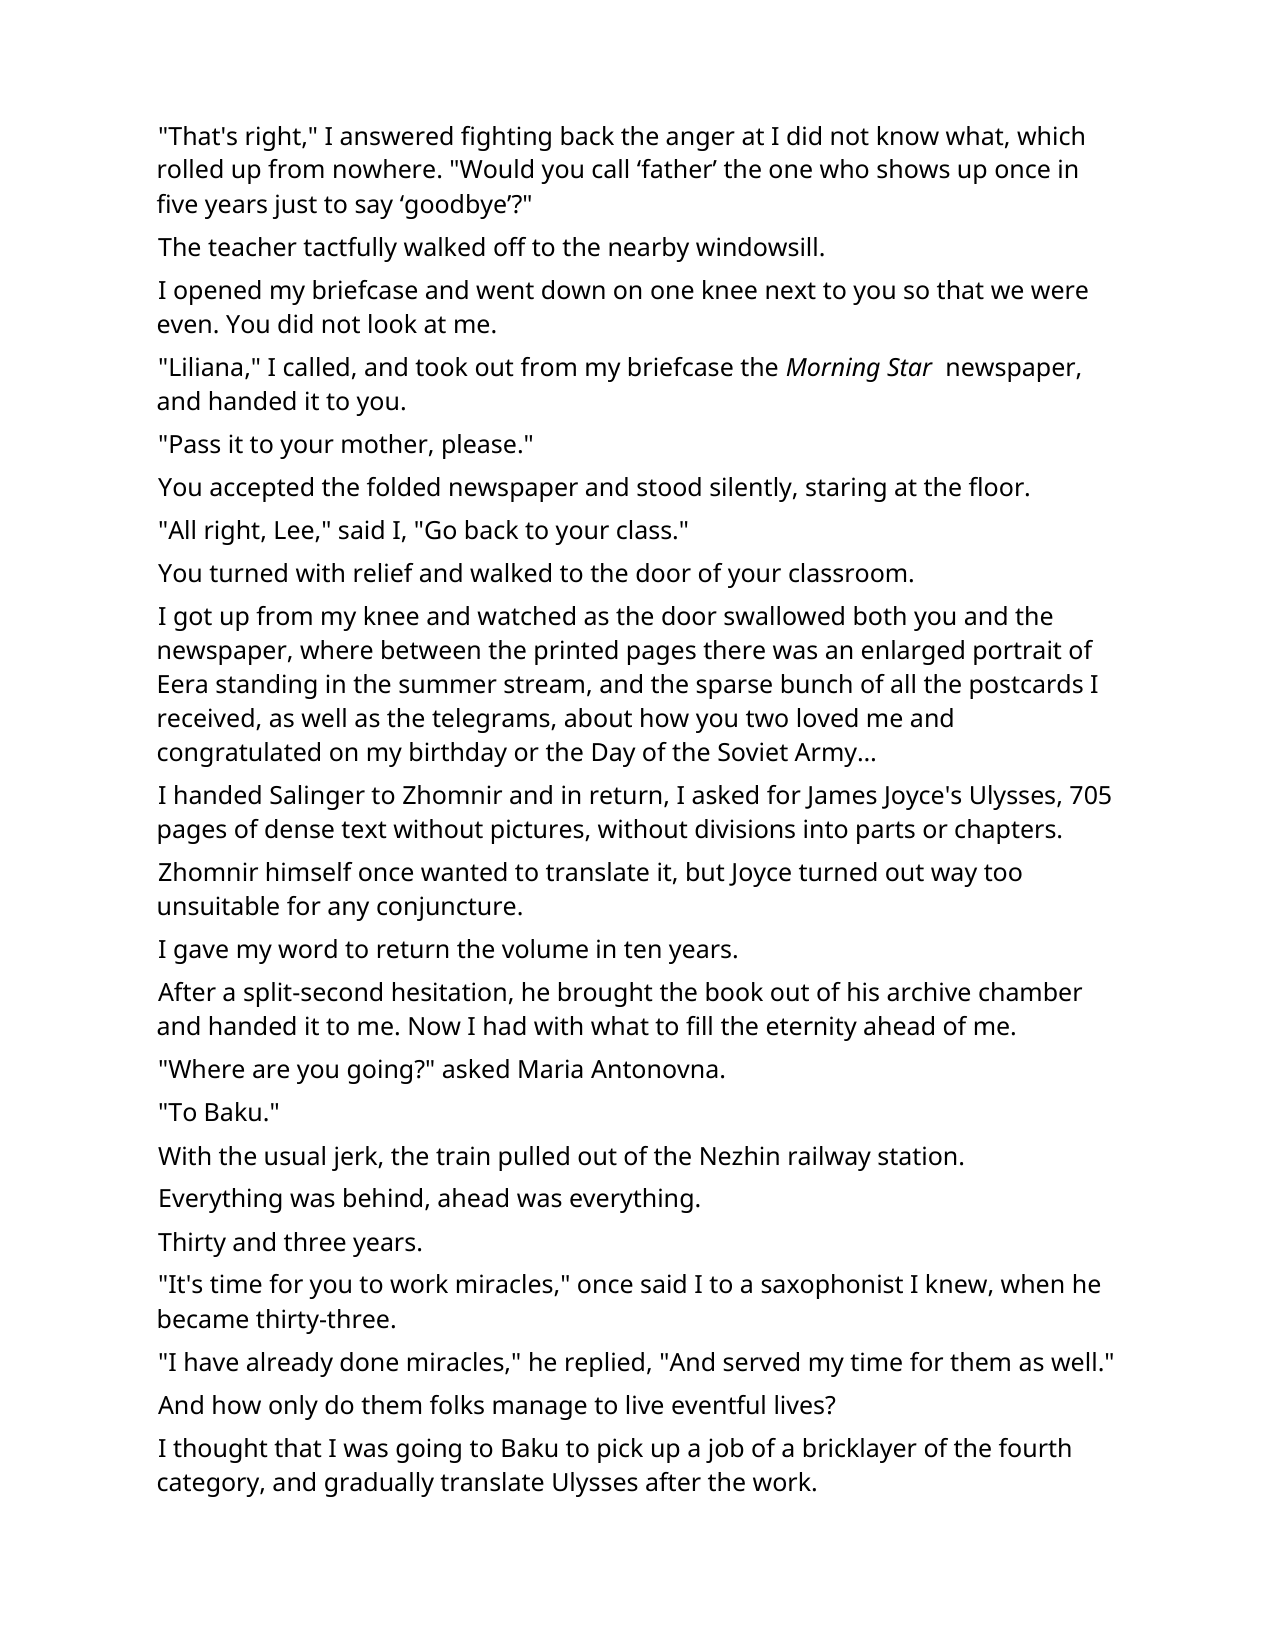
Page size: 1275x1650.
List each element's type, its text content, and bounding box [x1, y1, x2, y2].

text I opened my briefcase and went down on one knee next to you so that we were even. You did not look at me. [156, 272, 1118, 340]
text "Where are you going?" asked Maria Antonovna. [156, 1052, 1118, 1086]
text And how only do them folks manage to live eventful lives? [156, 1387, 1118, 1421]
text I handed Salinger to Zhomnir and in return, I asked for James Joyce's Ulysses, 705 pages of dense text without pictures, without divisions into parts or chapters. [156, 778, 1118, 846]
text "All right, Lee," said I, "Go back to your class." [156, 512, 1118, 547]
text "Liliana," I called, and took out from my briefcase the Morning Star newspaper, and handed it to you. [156, 349, 1118, 417]
text With the usual jerk, the train pulled out of the Nezhin railway station. [156, 1138, 1118, 1172]
text After a split-second hesitation, he brought the book out of his archive chamber and handed it to me. Now I had with what to fill the eternity ahead of me. [156, 975, 1118, 1043]
text I thought that I was going to Baku to pick up a job of a bricklayer of the fourth category, and gradually translate Ulysses after the work. [156, 1430, 1118, 1498]
text Zhomnir himself once wanted to translate it, but Joyce turned out way too unsuitable for any conjuncture. [156, 855, 1118, 923]
text "I have already done miracles," he replied, "And served my time for them as well." [156, 1344, 1118, 1378]
text I got up from my knee and watched as the door swallowed both you and the newspaper, where between the printed pages there was an enlarged portrait of Eera standing in the summer stream, and the sparse bunch of all the postcards I received, as well as the telegrams, about how you two loved me and congratulated on my birthday or the Day of the Soviet Army… [156, 598, 1118, 769]
text Everything was behind, ahead was everything. [156, 1181, 1118, 1215]
text Thirty and three years. [156, 1224, 1118, 1258]
text "That's right," I answered fighting back the anger at I did not know what, which rolled up from nowhere. "Would you call ‘father’ the one who shows up once in five years just to say ‘goodbye’?" [156, 118, 1118, 220]
text "Pass it to your mother, please." [156, 426, 1118, 461]
text "It's time for you to work miracles," once said I to a saxophonist I knew, when he became thirty-three. [156, 1267, 1118, 1335]
text You accepted the folded newspaper and stood silently, staring at the floor. [156, 469, 1118, 503]
text I gave my word to return the volume in ten years. [156, 932, 1118, 966]
text You turned with relief and walked to the door of your classroom. [156, 556, 1118, 589]
text The teacher tactfully walked off to the nearby windowsill. [156, 229, 1118, 263]
text "To Baku." [156, 1095, 1118, 1129]
